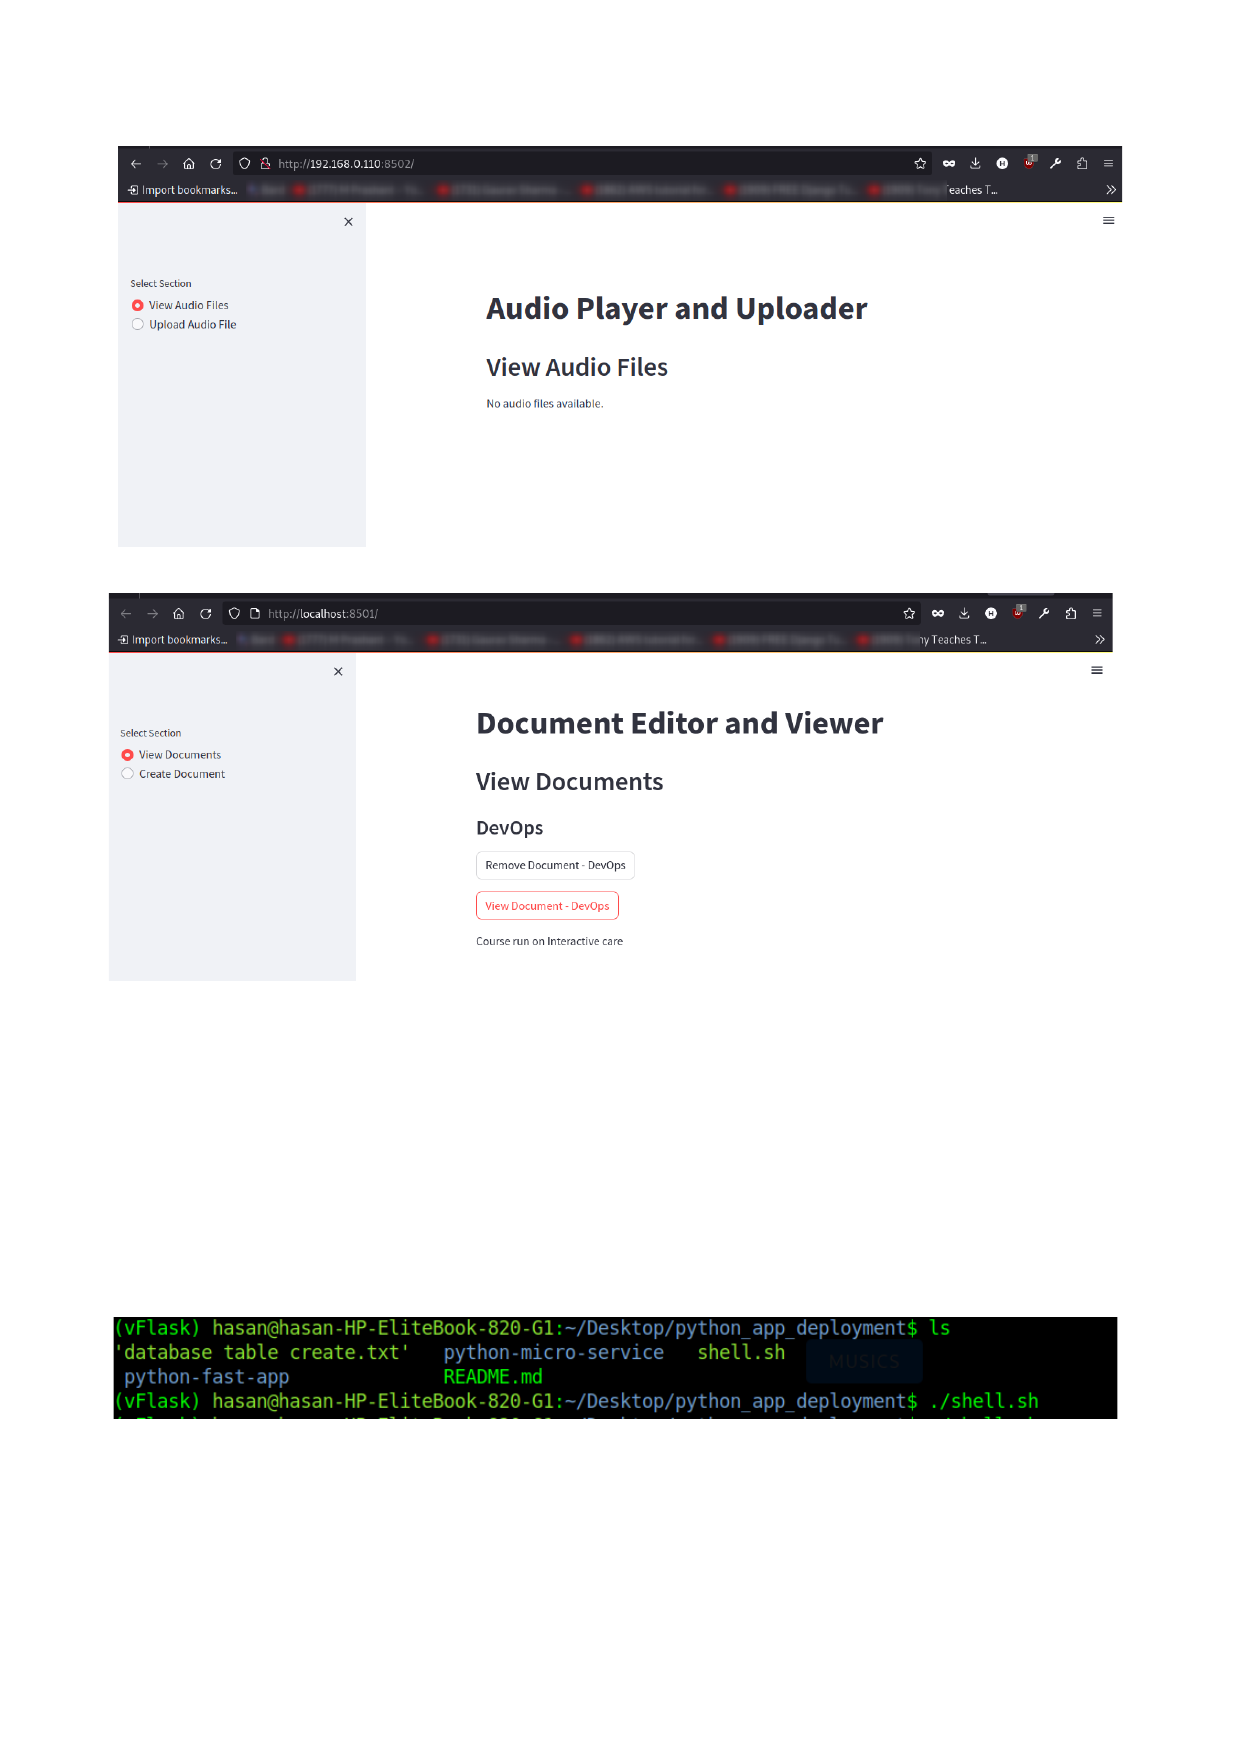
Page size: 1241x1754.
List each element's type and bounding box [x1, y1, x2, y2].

picture [113, 1317, 1118, 1419]
picture [108, 593, 1113, 981]
picture [118, 146, 1123, 547]
